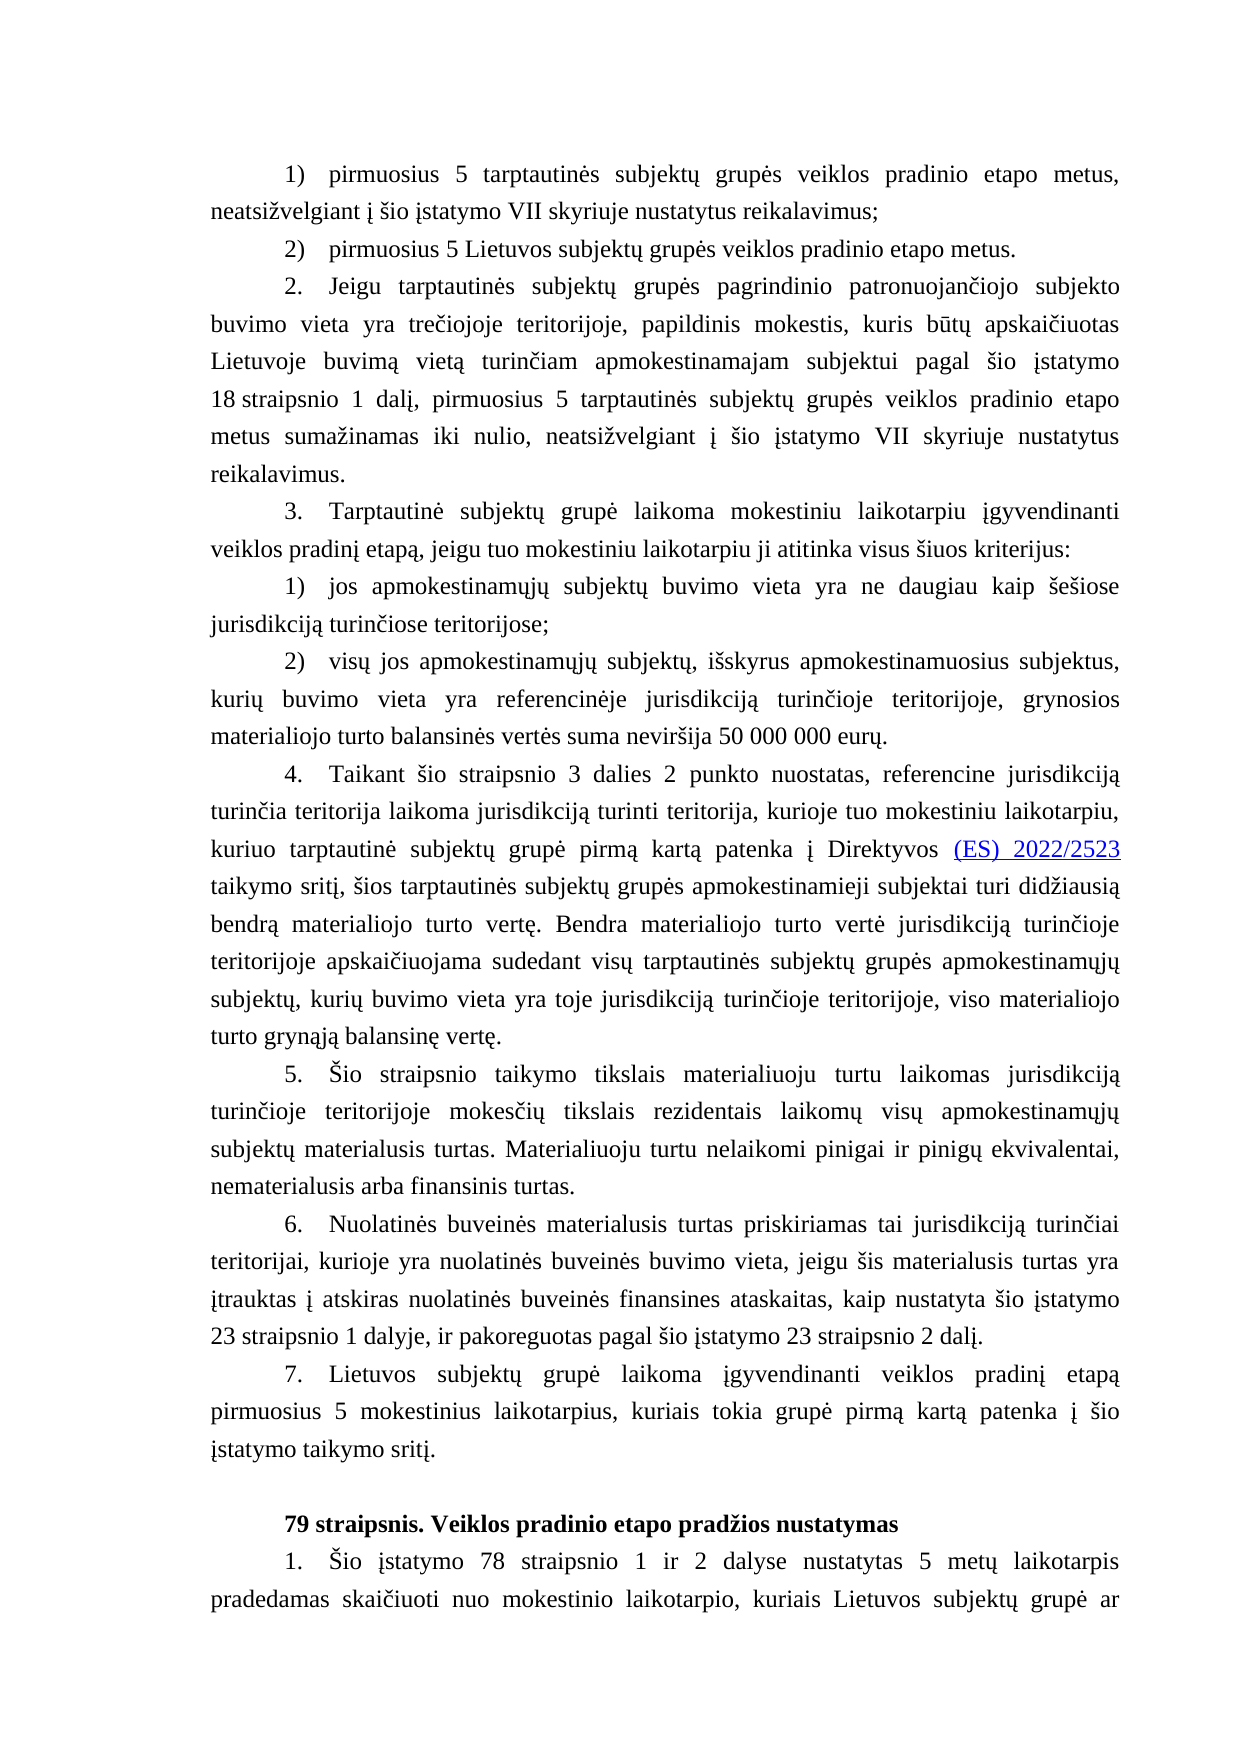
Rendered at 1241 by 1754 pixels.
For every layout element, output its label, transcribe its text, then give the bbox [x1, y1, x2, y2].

text 5. Šio straipsnio taikymo tikslais materialiuoju turtu laikomas jurisdikciją turinčioje teritorijoje mokesčių tikslais rezidentais laikomų visų apmokestinamųjų subjektų materialusis turtas. Materialiuoju turtu nelaikomi pinigai ir pinigų ekvivalentai, nematerialusis arba finansinis turtas. [210, 1050, 1120, 1200]
text 2) pirmuosius 5 Lietuvos subjektų grupės veiklos pradinio etapo metus. [210, 225, 1120, 262]
text 3. Tarptautinė subjektų grupė laikoma mokestiniu laikotarpiu įgyvendinanti veiklos pradinį etapą, jeigu tuo mokestiniu laikotarpiu ji atitinka visus šiuos kriterijus: [210, 487, 1120, 562]
text 1) jos apmokestinamųjų subjektų buvimo vieta yra ne daugiau kaip šešiose jurisdikciją turinčiose teritorijose; [210, 562, 1120, 637]
text 2. Jeigu tarptautinės subjektų grupės pagrindinio patronuojančiojo subjekto buvimo vieta yra trečiojoje teritorijoje, papildinis mokestis, kuris būtų apskaičiuotas Lietuvoje buvimą vietą turinčiam apmokestinamajam subjektui pagal šio įstatymo 18 straipsnio 1 dalį, pirmuosius 5 tarptautinės subjektų grupės veiklos pradinio etapo metus sumažinamas iki nulio, neatsižvelgiant į šio įstatymo VII skyriuje nustatytus reikalavimus. [210, 262, 1120, 487]
text 7. Lietuvos subjektų grupė laikoma įgyvendinanti veiklos pradinį etapą pirmuosius 5 mokestinius laikotarpius, kuriais tokia grupė pirmą kartą patenka į šio įstatymo taikymo sritį. [210, 1350, 1120, 1462]
text 6. Nuolatinės buveinės materialusis turtas priskiriamas tai jurisdikciją turinčiai teritorijai, kurioje yra nuolatinės buveinės buvimo vieta, jeigu šis materialusis turtas yra įtrauktas į atskiras nuolatinės buveinės finansines ataskaitas, kaip nustatyta šio įstatymo 23 straipsnio 1 dalyje, ir pakoreguotas pagal šio įstatymo 23 straipsnio 2 dalį. [210, 1200, 1120, 1350]
text 2) visų jos apmokestinamųjų subjektų, išskyrus apmokestinamuosius subjektus, kurių buvimo vieta yra referencinėje jurisdikciją turinčioje teritorijoje, grynosios materialiojo turto balansinės vertės suma neviršija 50 000 000 eurų. [210, 637, 1120, 750]
text 1. Šio įstatymo 78 straipsnio 1 ir 2 dalyse nustatytas 5 metų laikotarpis pradedamas skaičiuoti nuo mokestinio laikotarpio, kuriais Lietuvos subjektų grupė ar [210, 1537, 1120, 1612]
text 4. Taikant šio straipsnio 3 dalies 2 punkto nuostatas, referencine jurisdikciją turinčia teritorija laikoma jurisdikciją turinti teritorija, kurioje tuo mokestiniu laikotarpiu, kuriuo tarptautinė subjektų grupė pirmą kartą patenka į Direktyvos (ES) 2022/2523 taikymo sritį, šios tarptautinės subjektų grupės apmokestinamieji subjektai turi didžiausią bendrą materialiojo turto vertę. Bendra materialiojo turto vertė jurisdikciją turinčioje teritorijoje apskaičiuojama sudedant visų tarptautinės subjektų grupės apmokestinamųjų subjektų, kurių buvimo vieta yra toje jurisdikciją turinčioje teritorijoje, viso materialiojo turto grynąją balansinę vertę. [210, 750, 1120, 1050]
text 79 straipsnis. Veiklos pradinio etapo pradžios nustatymas [284, 1500, 1120, 1537]
text 1) pirmuosius 5 tarptautinės subjektų grupės veiklos pradinio etapo metus, neatsižvelgiant į šio įstatymo VII skyriuje nustatytus reikalavimus; [210, 150, 1120, 225]
